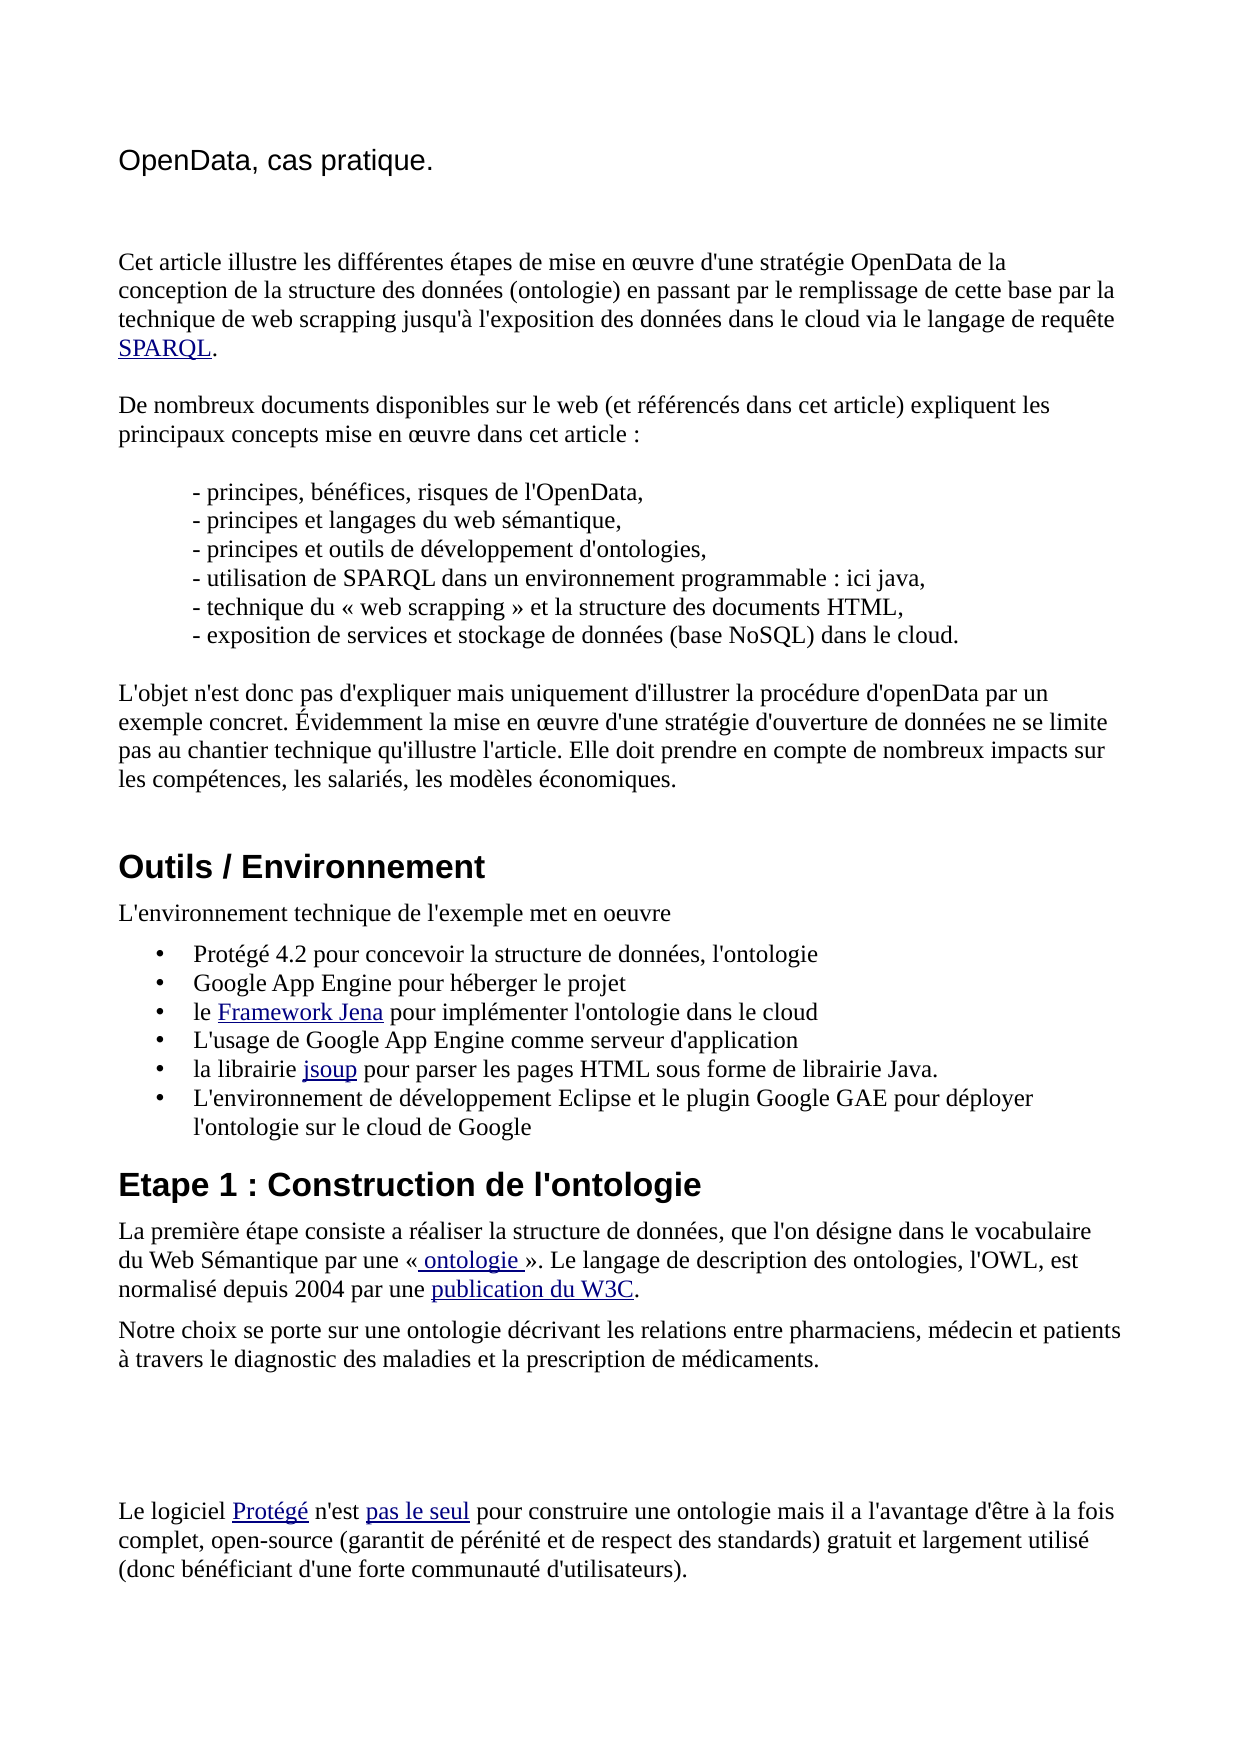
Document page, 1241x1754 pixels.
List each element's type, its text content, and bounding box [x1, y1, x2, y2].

text Le logiciel Protégé n'est pas le seul pour construire une ontologie mais il a l'avantage d'être à la fois complet, open-source (garantit de pérénité et de respect des standards) gratuit et largement utilisé (donc bénéficiant d'une forte communauté d'utilisateurs). [118, 1496, 1122, 1583]
text Notre choix se porte sur une ontologie décrivant les relations entre pharmaciens, médecin et patients à travers le diagnostic des maladies et la prescription de médicaments. [118, 1315, 1122, 1373]
text Cet article illustre les différentes étapes de mise en œuvre d'une stratégie OpenData de la conception de la structure des données (ontologie) en passant par le remplissage de cette base par la technique de web scrapping jusqu'à l'exposition des données dans le cloud via le langage de requête SPARQL. [118, 247, 1122, 362]
list le Framework Jena pour implémenter l'ontologie dans le cloud [156, 997, 1122, 1025]
text - principes, bénéfices, risques de l'OpenData, [118, 477, 1122, 505]
text - principes et langages du web sémantique, [118, 505, 1122, 534]
text La première étape consiste a réaliser la structure de données, que l'on désigne dans le vocabulaire du Web Sémantique par une « ontologie ». Le langage de description des ontologies, l'OWL, est normalisé depuis 2004 par une publication du W3C. [118, 1216, 1122, 1303]
text - principes et outils de développement d'ontologies, [118, 534, 1122, 563]
list Google App Engine pour héberger le projet [156, 968, 1122, 997]
text - utilisation de SPARQL dans un environnement programmable : ici java, [118, 563, 1122, 592]
text - exposition de services et stockage de données (base NoSQL) dans le cloud. [118, 620, 1122, 649]
subtitle OpenData, cas pratique. [118, 143, 1122, 177]
text De nombreux documents disponibles sur le web (et référencés dans cet article) expliquent les principaux concepts mise en œuvre dans cet article : [118, 390, 1122, 448]
list Protégé 4.2 pour concevoir la structure de données, l'ontologie [156, 939, 1122, 968]
subtitle Outils / Environnement [118, 847, 1122, 885]
text L'environnement technique de l'exemple met en oeuvre [118, 898, 1122, 927]
text - technique du « web scrapping » et la structure des documents HTML, [118, 592, 1122, 620]
list L'environnement de développement Eclipse et le plugin Google GAE pour déployer l'ontologie sur le cloud de Google [156, 1083, 1122, 1140]
subtitle Etape 1 : Construction de l'ontologie [118, 1165, 1122, 1204]
text L'objet n'est donc pas d'expliquer mais uniquement d'illustrer la procédure d'openData par un exemple concret. Évidemment la mise en œuvre d'une stratégie d'ouverture de données ne se limite pas au chantier technique qu'illustre l'article. Elle doit prendre en compte de nombreux impacts sur les compétences, les salariés, les modèles économiques. [118, 678, 1122, 793]
list la librairie jsoup pour parser les pages HTML sous forme de librairie Java. [156, 1054, 1122, 1083]
list L'usage de Google App Engine comme serveur d'application [156, 1025, 1122, 1054]
